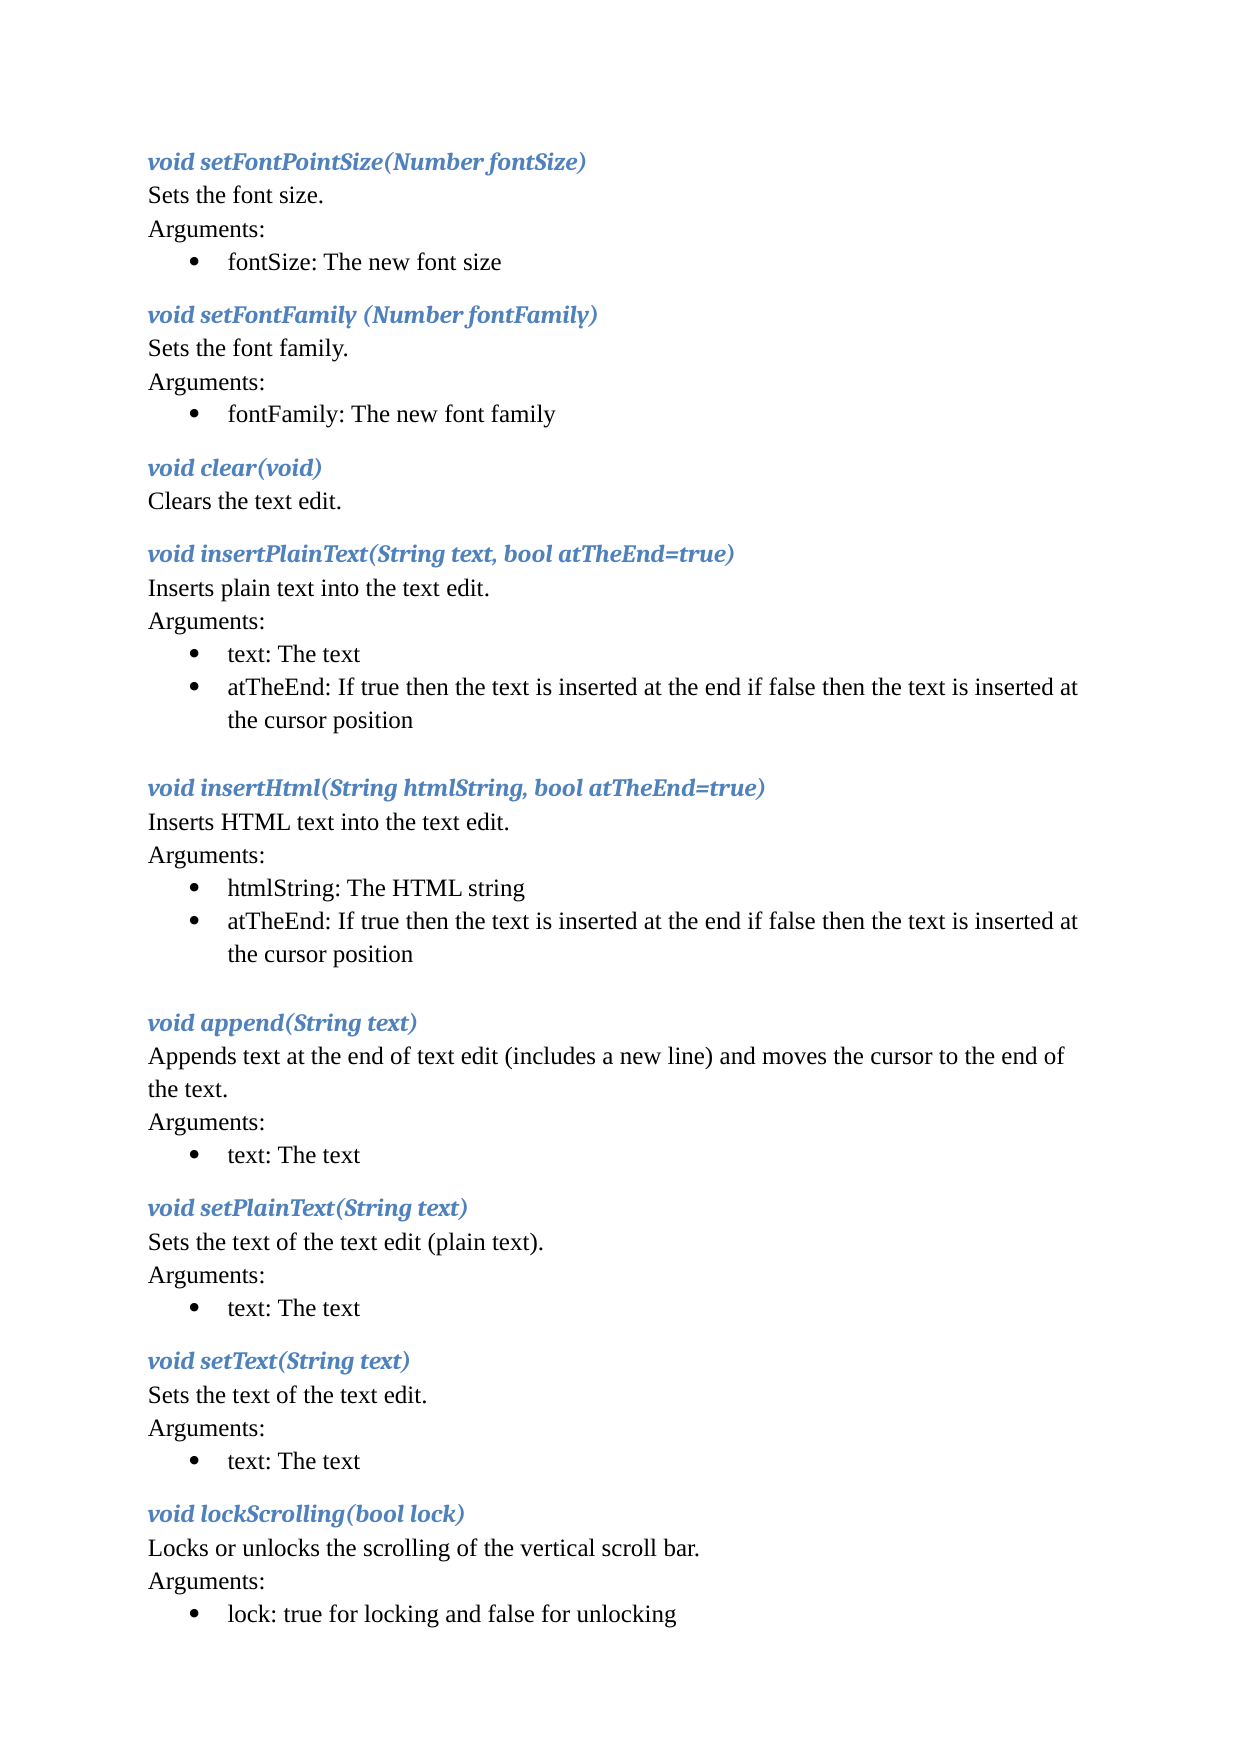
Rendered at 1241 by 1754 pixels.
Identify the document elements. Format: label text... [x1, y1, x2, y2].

text Clears the text edit. [148, 486, 1093, 515]
list lock: true for locking and false for unlocking [190, 1599, 1093, 1628]
list text: The text [190, 1293, 1093, 1322]
text Sets the font family. [148, 333, 1093, 362]
subtitle void setFontPointSize(Number fontSize) [148, 148, 1093, 176]
subtitle void insertPlainText(String text, bool atTheEnd=true) [148, 540, 1093, 569]
list text: The text [190, 1446, 1093, 1475]
subtitle void insertHtml(String htmlString, bool atTheEnd=true) [148, 774, 1093, 803]
text Arguments: [148, 1260, 1093, 1289]
text Sets the font size. [148, 181, 1093, 209]
text Arguments: [148, 606, 1093, 635]
subtitle void setFontFamily (Number fontFamily) [148, 301, 1093, 329]
text Inserts HTML text into the text edit. [148, 807, 1093, 836]
subtitle void setPlainText(String text) [148, 1194, 1093, 1223]
text Arguments: [148, 1566, 1093, 1595]
text Sets the text of the text edit (plain text). [148, 1227, 1093, 1256]
subtitle void lockScrolling(bool lock) [148, 1500, 1093, 1529]
list text: The text [190, 639, 1093, 668]
text Inserts plain text into the text edit. [148, 573, 1093, 602]
list text: The text [190, 1141, 1093, 1169]
subtitle void append(String text) [148, 1008, 1093, 1037]
text Sets the text of the text edit. [148, 1380, 1093, 1409]
list htmlString: The HTML string [190, 873, 1093, 902]
list atTheEnd: If true then the text is inserted at the end if false then the text is inserted at the cursor position [190, 672, 1093, 734]
list atTheEnd: If true then the text is inserted at the end if false then the text is inserted at the cursor position [190, 906, 1093, 968]
text Arguments: [148, 1107, 1093, 1136]
text Locks or unlocks the scrolling of the vertical scroll bar. [148, 1533, 1093, 1562]
text Arguments: [148, 840, 1093, 869]
subtitle void setText(String text) [148, 1347, 1093, 1376]
list fontFamily: The new font family [190, 399, 1093, 428]
text Arguments: [148, 1413, 1093, 1442]
subtitle void clear(void) [148, 453, 1093, 482]
text Appends text at the end of text edit (includes a new line) and moves the cursor to the end of the text. [148, 1041, 1093, 1103]
list fontSize: The new font size [190, 247, 1093, 275]
text Arguments: [148, 367, 1093, 395]
text Arguments: [148, 214, 1093, 242]
